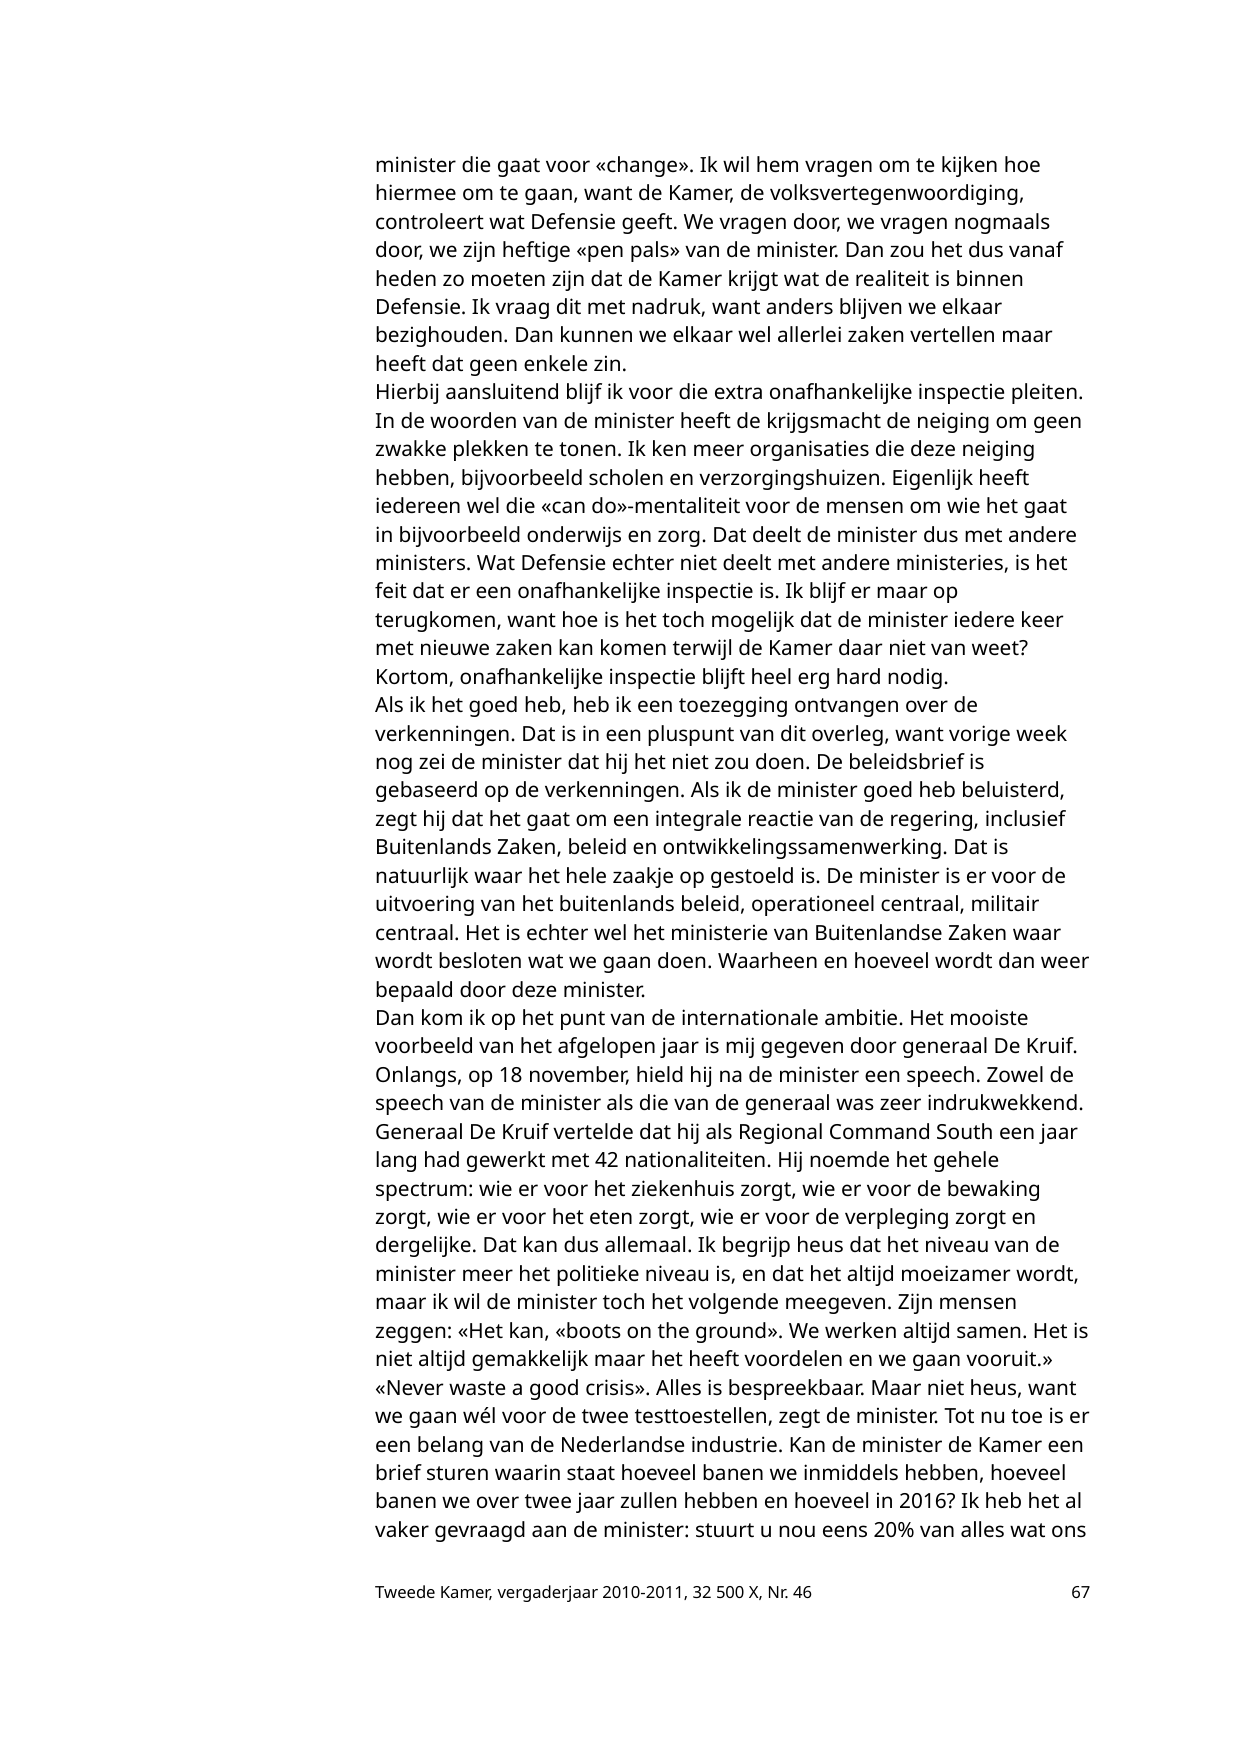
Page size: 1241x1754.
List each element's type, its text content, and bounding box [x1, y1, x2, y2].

text Hierbij aansluitend blijf ik voor die extra onafhankelijke inspectie pleiten. In de woorden van de minister heeft de krijgsmacht de neiging om geen zwakke plekken te tonen. Ik ken meer organisaties die deze neiging hebben, bijvoorbeeld scholen en verzorgingshuizen. Eigenlijk heeft iedereen wel die «can do»-mentaliteit voor de mensen om wie het gaat in bijvoorbeeld onderwijs en zorg. Dat deelt de minister dus met andere ministers. Wat Defensie echter niet deelt met andere ministeries, is het feit dat er een onafhankelijke inspectie is. Ik blijf er maar op terugkomen, want hoe is het toch mogelijk dat de minister iedere keer met nieuwe zaken kan komen terwijl de Kamer daar niet van weet? Kortom, onafhankelijke inspectie blijft heel erg hard nodig. [375, 377, 1090, 690]
text Als ik het goed heb, heb ik een toezegging ontvangen over de verkenningen. Dat is in een pluspunt van dit overleg, want vorige week nog zei de minister dat hij het niet zou doen. De beleidsbrief is gebaseerd op de verkenningen. Als ik de minister goed heb beluisterd, zegt hij dat het gaat om een integrale reactie van de regering, inclusief Buitenlands Zaken, beleid en ontwikkelingssamenwerking. Dat is natuurlijk waar het hele zaakje op gestoeld is. De minister is er voor de uitvoering van het buitenlands beleid, operationeel centraal, militair centraal. Het is echter wel het ministerie van Buitenlandse Zaken waar wordt besloten wat we gaan doen. Waarheen en hoeveel wordt dan weer bepaald door deze minister. [375, 690, 1090, 1003]
text minister die gaat voor «change». Ik wil hem vragen om te kijken hoe hiermee om te gaan, want de Kamer, de volksvertegenwoordiging, controleert wat Defensie geeft. We vragen door, we vragen nogmaals door, we zijn heftige «pen pals» van de minister. Dan zou het dus vanaf heden zo moeten zijn dat de Kamer krijgt wat de realiteit is binnen Defensie. Ik vraag dit met nadruk, want anders blijven we elkaar bezighouden. Dan kunnen we elkaar wel allerlei zaken vertellen maar heeft dat geen enkele zin. [375, 150, 1090, 377]
text «Never waste a good crisis». Alles is bespreekbaar. Maar niet heus, want we gaan wél voor de twee testtoestellen, zegt de minister. Tot nu toe is er een belang van de Nederlandse industrie. Kan de minister de Kamer een brief sturen waarin staat hoeveel banen we inmiddels hebben, hoeveel banen we over twee jaar zullen hebben en hoeveel in 2016? Ik heb het al vaker gevraagd aan de minister: stuurt u nou eens 20% van alles wat ons [375, 1373, 1090, 1543]
text Dan kom ik op het punt van de internationale ambitie. Het mooiste voorbeeld van het afgelopen jaar is mij gegeven door generaal De Kruif. Onlangs, op 18 november, hield hij na de minister een speech. Zowel de speech van de minister als die van de generaal was zeer indrukwekkend. Generaal De Kruif vertelde dat hij als Regional Command South een jaar lang had gewerkt met 42 nationaliteiten. Hij noemde het gehele spectrum: wie er voor het ziekenhuis zorgt, wie er voor de bewaking zorgt, wie er voor het eten zorgt, wie er voor de verpleging zorgt en dergelijke. Dat kan dus allemaal. Ik begrijp heus dat het niveau van de minister meer het politieke niveau is, en dat het altijd moeizamer wordt, maar ik wil de minister toch het volgende meegeven. Zijn mensen zeggen: «Het kan, «boots on the ground». We werken altijd samen. Het is niet altijd gemakkelijk maar het heeft voordelen en we gaan vooruit.» [375, 1003, 1090, 1373]
